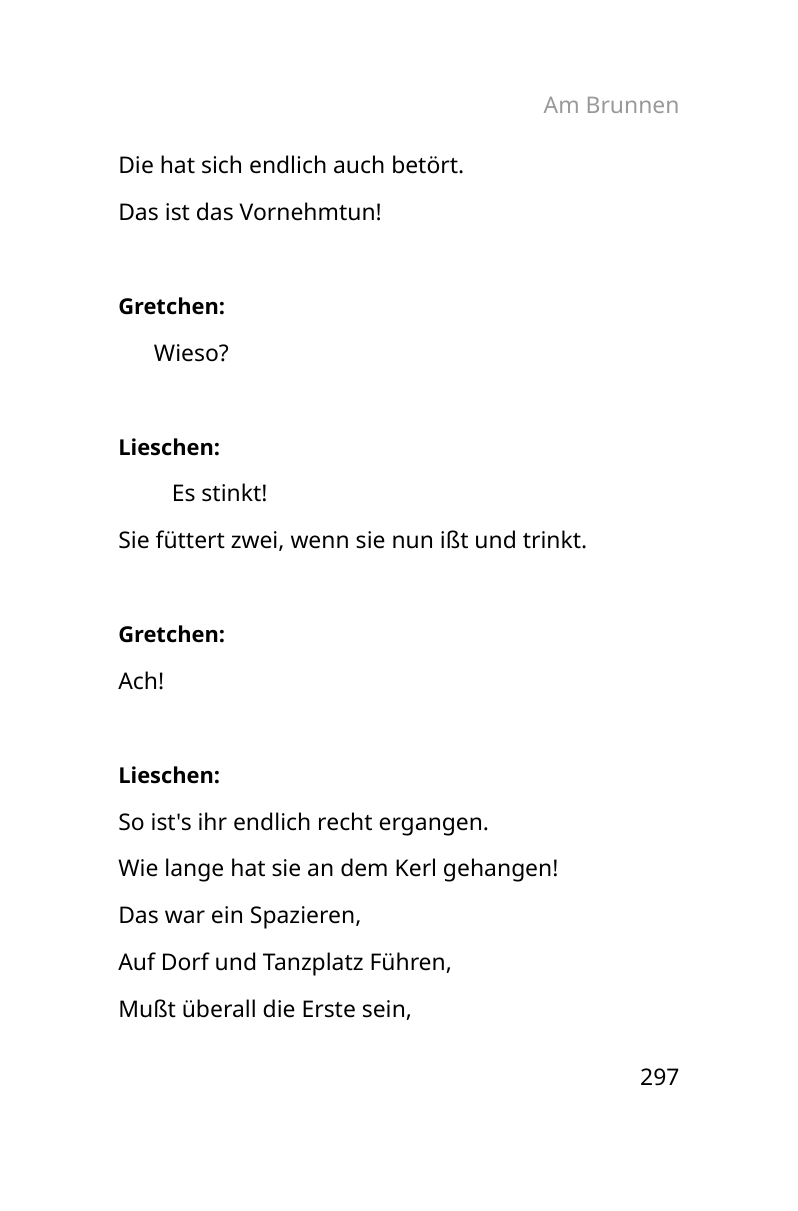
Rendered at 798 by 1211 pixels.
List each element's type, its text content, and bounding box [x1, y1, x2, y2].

text Die hat sich endlich auch betört. Das ist das Vornehmtun! [118, 149, 679, 227]
text Gretchen: Wieso? [118, 261, 679, 368]
text Lieschen: So ist's ihr endlich recht ergangen. Wie lange hat sie an dem Kerl gehangen! Das war ein Spazieren, Auf Dorf und Tanzplatz Führen, Mußt überall die Erste sein, [118, 729, 679, 1024]
text Gretchen: Ach! [118, 589, 679, 696]
text Lieschen: Es stinkt! Sie füttert zwei, wenn sie nun ißt und trinkt. [118, 401, 679, 556]
